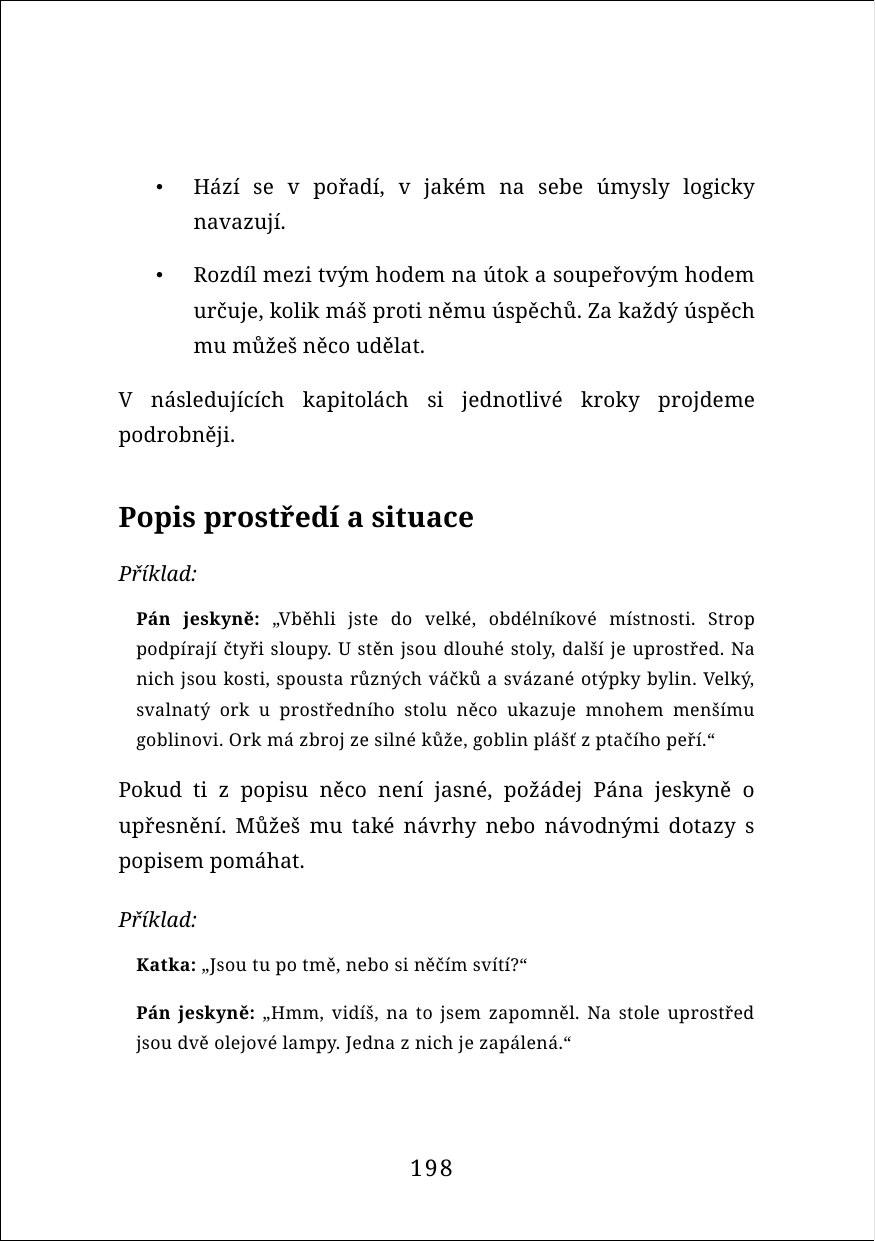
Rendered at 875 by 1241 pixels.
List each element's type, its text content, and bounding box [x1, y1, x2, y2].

text V následujících kapitolách si jednotlivé kroky projdeme podrobněji. [118, 385, 756, 449]
text Pán jeskyně: „Hmm, vidíš, na to jsem zapomněl. Na stole uprostřed jsou dvě olejové lampy. Jedna z nich je zapálená.“ [136, 1001, 756, 1055]
text Katka: „Jsou tu po tmě, nebo si něčím svítí?“ [136, 953, 756, 977]
text Příklad: [118, 559, 756, 588]
text Příklad: [118, 905, 756, 934]
text Pokud ti z popisu něco není jasné, požádej Pána jeskyně o upřesnění. Můžeš mu také návrhy nebo návodnými dotazy s popisem pomáhat. [118, 775, 756, 875]
list Rozdíl mezi tvým hodem na útok a soupeřovým hodem určuje, kolik máš proti němu úspěchů. Za každý úspěch mu můžeš něco udělat. [156, 261, 756, 360]
list Hází se v pořadí, v jakém na sebe úmysly logicky navazují. [156, 172, 756, 236]
text Pán jeskyně: „Vběhli jste do velké, obdélníkové místnosti. Strop podpírají čtyři sloupy. U stěn jsou dlouhé stoly, další je uprostřed. Na nich jsou kosti, spousta různých váčků a svázané otýpky bylin. Velký, svalnatý ork u prostředního stolu něco ukazuje mnohem menšímu goblinovi. Ork má zbroj ze silné kůže, goblin plášť z ptačího peří.“ [136, 606, 756, 751]
subtitle Popis prostředí a situace [118, 497, 756, 536]
